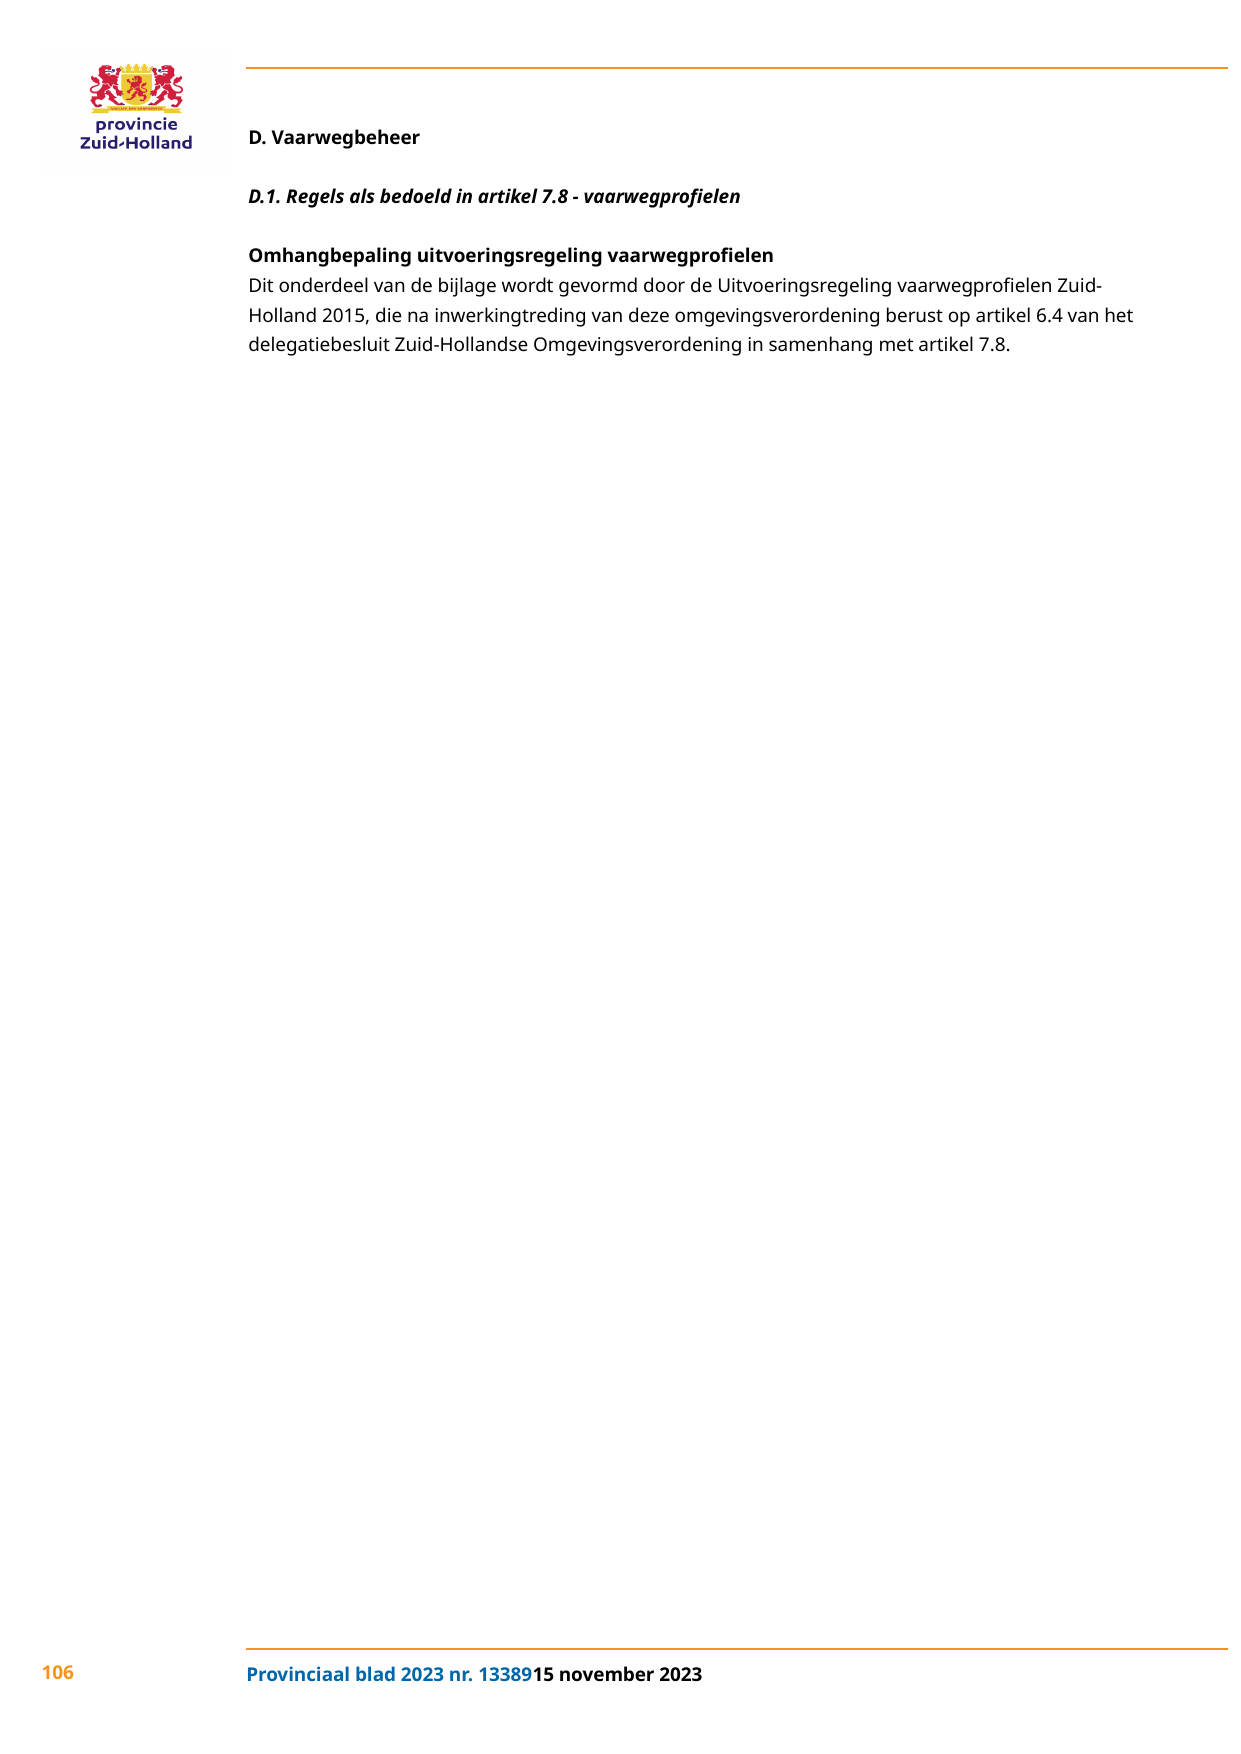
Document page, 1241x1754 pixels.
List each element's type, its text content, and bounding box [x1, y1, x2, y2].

picture [41, 47, 231, 172]
text Dit onderdeel van de bijlage wordt gevormd door de Uitvoeringsregeling vaarwegprofielen Zuid-Holland 2015, die na inwerkingtreding van deze omgevingsverordening berust op artikel 6.4 van het delegatiebesluit Zuid-Hollandse Omgevingsverordening in samenhang met artikel 7.8. [248, 272, 1152, 357]
text Omhangbepaling uitvoeringsregeling vaarwegprofielen [248, 243, 1152, 268]
text D. Vaarwegbeheer [248, 124, 1152, 150]
text D.1. Regels als bedoeld in artikel 7.8 - vaarwegprofielen [248, 183, 1152, 209]
